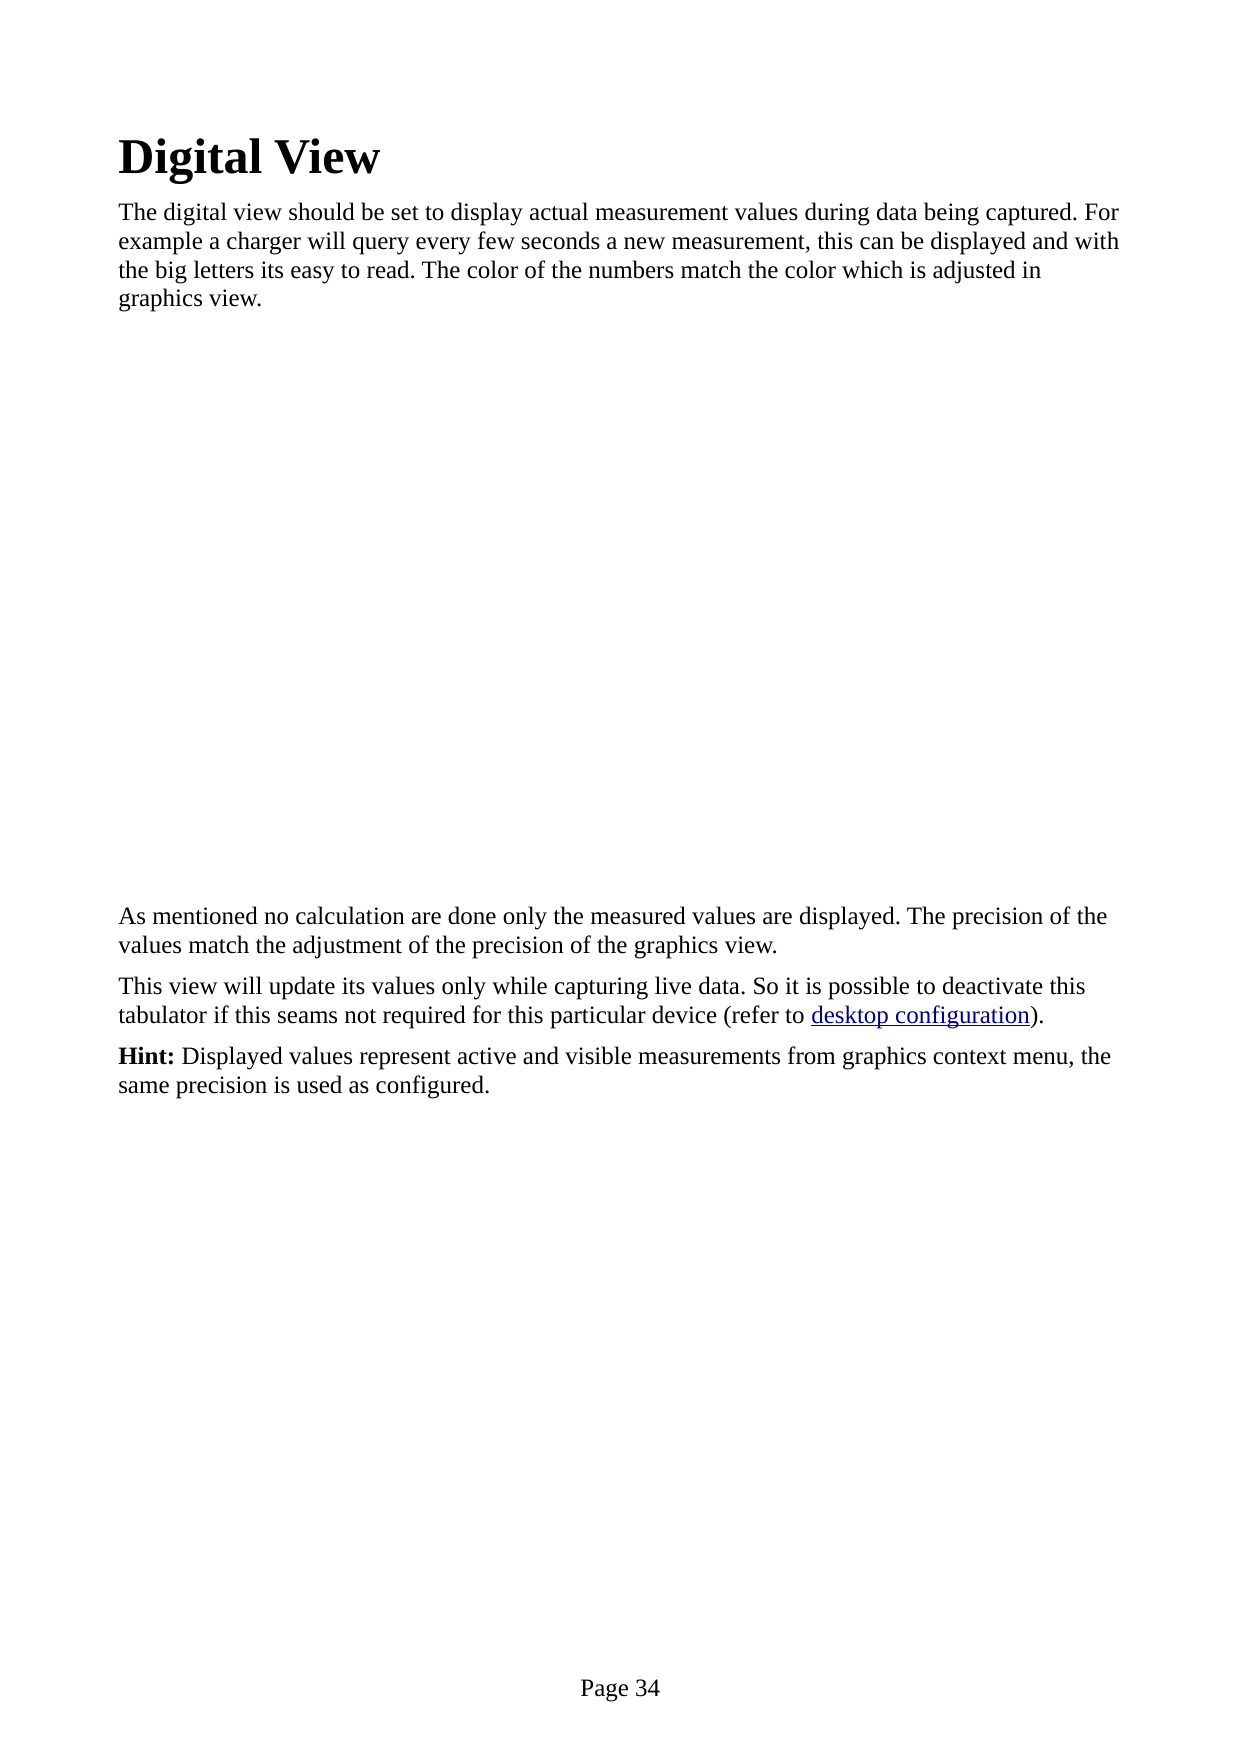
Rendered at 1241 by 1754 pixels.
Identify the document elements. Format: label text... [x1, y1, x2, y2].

text The digital view should be set to display actual measurement values during data being captured. For example a charger will query every few seconds a new measurement, this can be displayed and with the big letters its easy to read. The color of the numbers match the color which is adjusted in graphics view. [118, 197, 1122, 312]
text This view will update its values only while capturing live data. So it is possible to deactivate this tabulator if this seams not required for this particular device (refer to desktop configuration). [118, 971, 1122, 1029]
text Hint: Displayed values represent active and visible measurements from graphics context menu, the same precision is used as configured. [118, 1041, 1122, 1099]
text As mentioned no calculation are done only the measured values are displayed. The precision of the values match the adjustment of the precision of the graphics view. [118, 901, 1122, 959]
subtitle Digital View [118, 127, 1122, 185]
